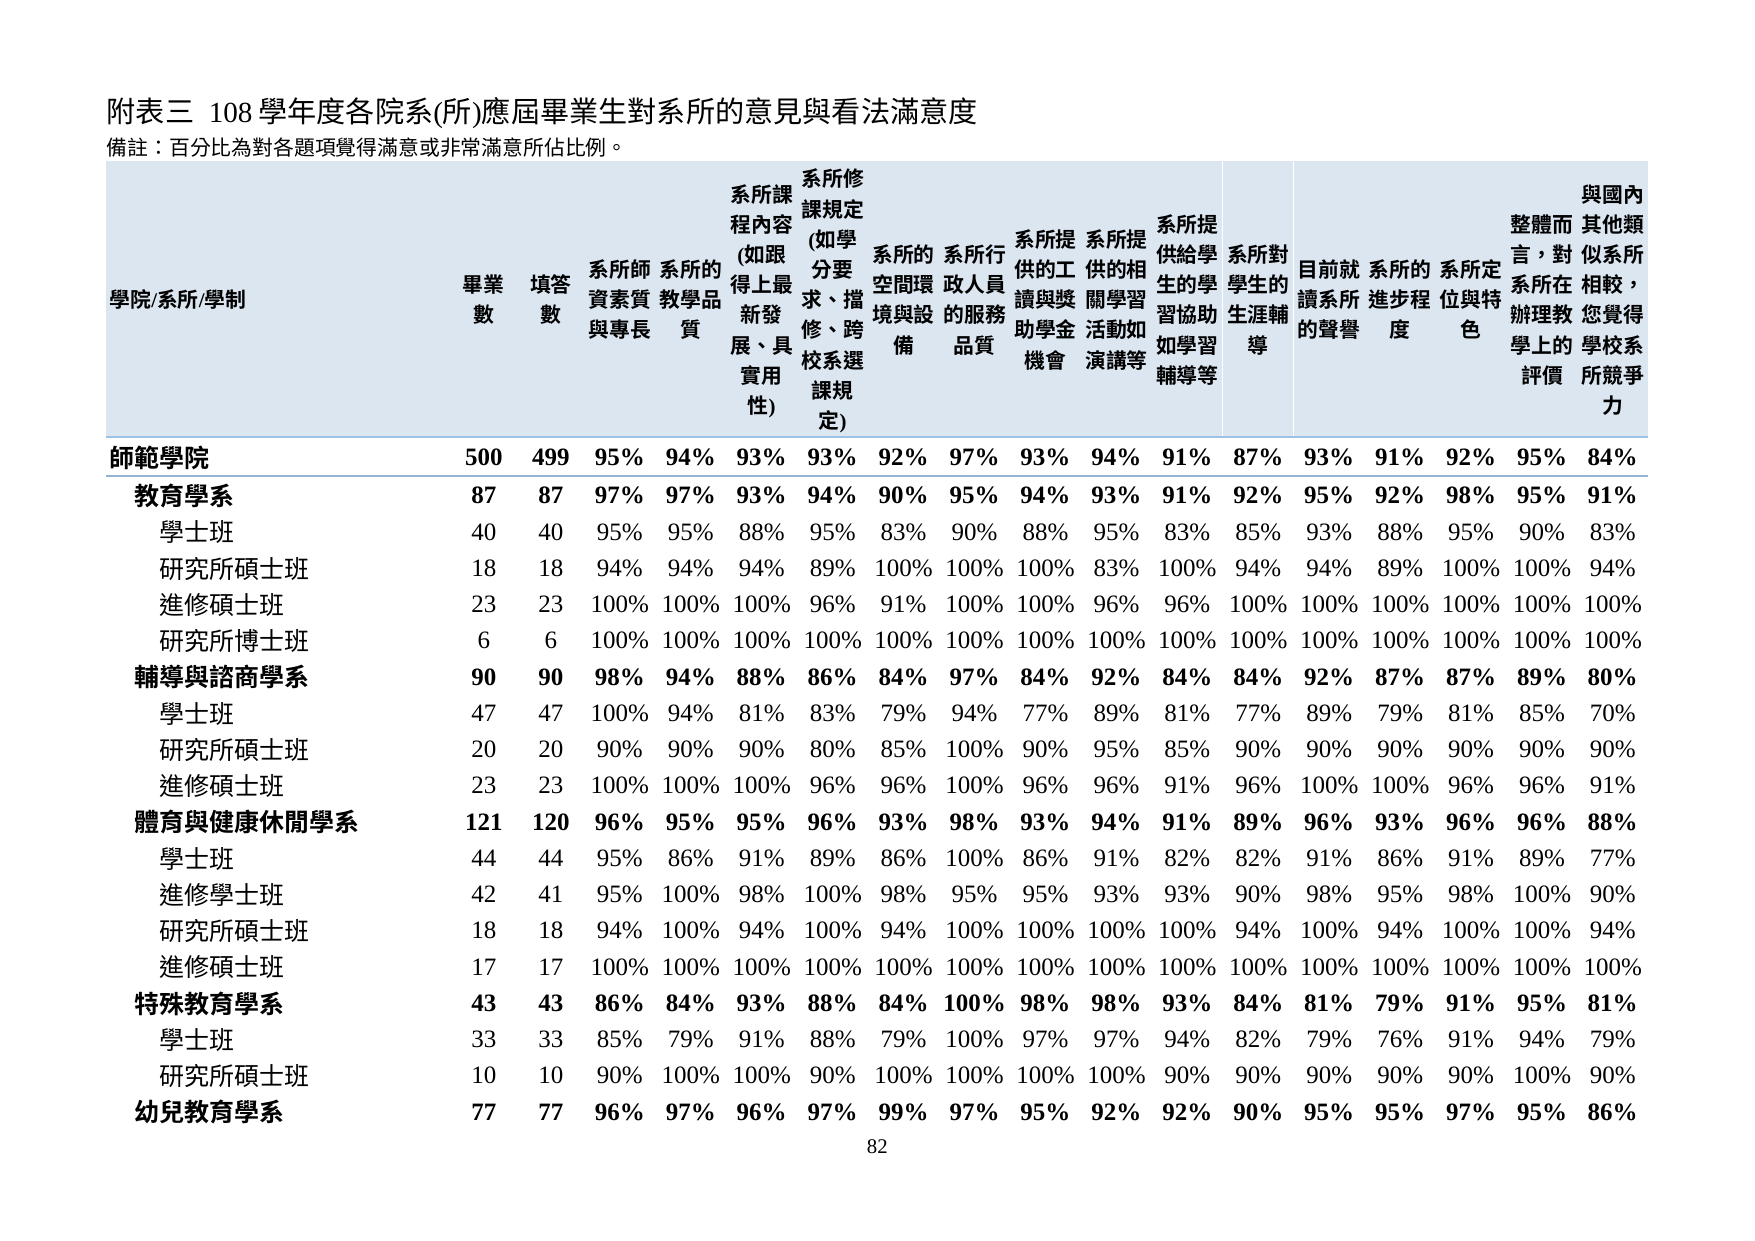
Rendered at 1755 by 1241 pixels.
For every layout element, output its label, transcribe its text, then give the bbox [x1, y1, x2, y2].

table_cell 研究所碩士班 [106, 912, 450, 948]
table_cell 97% [1435, 1093, 1506, 1129]
table_header 系所提供的相關學習活動如演講等 [1081, 161, 1152, 436]
table_cell 100% [1506, 875, 1577, 912]
table_cell 91% [1152, 767, 1222, 803]
table_cell 輔導與諮商學系 [106, 658, 450, 694]
table_cell 90% [1364, 1057, 1435, 1093]
table_header 填答數 [517, 161, 584, 436]
table_cell 100% [939, 730, 1010, 767]
table_cell 91% [1577, 477, 1648, 513]
table_cell 90% [797, 1057, 868, 1093]
table_header 系所課程內容(如跟得上最新發展、具實用性) [726, 161, 797, 436]
table_cell 90% [655, 730, 726, 767]
table_cell 100% [1506, 948, 1577, 984]
table_cell 94% [868, 912, 939, 948]
table_cell 97% [939, 658, 1010, 694]
table_cell 97% [939, 438, 1010, 474]
table_cell 95% [726, 803, 797, 839]
table_cell 17 [450, 948, 517, 984]
table_cell 學士班 [106, 839, 450, 875]
table_cell 6 [517, 622, 584, 658]
table_cell 79% [1294, 1020, 1364, 1057]
table_cell 500 [450, 438, 517, 474]
table_cell 95% [584, 438, 655, 474]
table_header 系所師資素質與專長 [584, 161, 655, 436]
table_cell 84% [655, 984, 726, 1020]
table_cell 100% [1294, 622, 1364, 658]
table_cell 94% [1577, 549, 1648, 585]
table_cell 100% [1010, 948, 1081, 984]
table_cell 100% [1435, 549, 1506, 585]
table_cell 86% [655, 839, 726, 875]
table_cell 79% [1364, 984, 1435, 1020]
table_cell 23 [517, 585, 584, 622]
table_cell 100% [584, 767, 655, 803]
table_cell 84% [1577, 438, 1648, 474]
table_cell 97% [797, 1093, 868, 1129]
table_cell 94% [655, 438, 726, 474]
table_header 系所的空間環境與設備 [868, 161, 939, 436]
table_cell 87 [450, 477, 517, 513]
table_cell 17 [517, 948, 584, 984]
table_cell 87% [1364, 658, 1435, 694]
table_cell 92% [1152, 1093, 1222, 1129]
table_cell 100% [1223, 622, 1293, 658]
table_cell 86% [868, 839, 939, 875]
table_cell 87 [517, 477, 584, 513]
table_cell 100% [655, 622, 726, 658]
table_cell 18 [450, 912, 517, 948]
table_cell 18 [517, 912, 584, 948]
table_cell 98% [584, 658, 655, 694]
table_cell 進修碩士班 [106, 767, 450, 803]
table_cell 90% [1223, 730, 1293, 767]
table_cell 96% [1152, 585, 1222, 622]
table_cell 6 [450, 622, 517, 658]
table_cell 100% [1506, 585, 1577, 622]
table_cell 100% [655, 948, 726, 984]
table_cell 77 [517, 1093, 584, 1129]
table_cell 23 [450, 767, 517, 803]
table_cell 95% [1364, 875, 1435, 912]
table_cell 95% [939, 875, 1010, 912]
table_header 畢業數 [450, 161, 517, 436]
table_cell 100% [655, 585, 726, 622]
table_cell 98% [1294, 875, 1364, 912]
table_cell 81% [726, 694, 797, 730]
table_cell 100% [939, 984, 1010, 1020]
table_cell 95% [1506, 477, 1577, 513]
table_cell 研究所博士班 [106, 622, 450, 658]
table_cell 88% [797, 984, 868, 1020]
table_cell 86% [1364, 839, 1435, 875]
table_cell 100% [1435, 948, 1506, 984]
table_cell 70% [1577, 694, 1648, 730]
table_cell 幼兒教育學系 [106, 1093, 450, 1129]
table_cell 100% [939, 767, 1010, 803]
table_cell 95% [1364, 1093, 1435, 1129]
table_cell 88% [1010, 513, 1081, 549]
table_cell 94% [655, 694, 726, 730]
text 備註：百分比為對各題項覺得滿意或非常滿意所佔比例。 [106, 131, 1648, 161]
table_cell 76% [1364, 1020, 1435, 1057]
table_cell 20 [517, 730, 584, 767]
table_cell 研究所碩士班 [106, 549, 450, 585]
table_cell 進修碩士班 [106, 948, 450, 984]
table_cell 100% [1081, 622, 1152, 658]
table_cell 100% [1152, 622, 1222, 658]
table_cell 95% [655, 803, 726, 839]
table_cell 94% [1152, 1020, 1222, 1057]
table_cell 94% [1223, 549, 1293, 585]
table_cell 91% [1294, 839, 1364, 875]
table_cell 18 [517, 549, 584, 585]
table_cell 94% [1081, 438, 1152, 474]
table_cell 100% [1010, 912, 1081, 948]
table_cell 100% [1364, 622, 1435, 658]
table_cell 91% [1152, 477, 1222, 513]
table_cell 93% [1152, 875, 1222, 912]
table_cell 90% [1223, 875, 1293, 912]
table_cell 95% [1506, 984, 1577, 1020]
table_cell 94% [1577, 912, 1648, 948]
table_cell 100% [1435, 622, 1506, 658]
table_cell 43 [517, 984, 584, 1020]
table_cell 94% [726, 549, 797, 585]
table_cell 79% [1577, 1020, 1648, 1057]
table_header 與國內其他類似系所相較，您覺得學校系所競爭力 [1577, 161, 1648, 436]
table_cell 教育學系 [106, 477, 450, 513]
table_cell 99% [868, 1093, 939, 1129]
table_cell 90% [1223, 1093, 1293, 1129]
table_cell 86% [1577, 1093, 1648, 1129]
table_cell 95% [584, 875, 655, 912]
table_cell 90% [584, 1057, 655, 1093]
table_cell 100% [726, 622, 797, 658]
table_cell 94% [797, 477, 868, 513]
table_cell 100% [584, 622, 655, 658]
table_cell 91% [1435, 984, 1506, 1020]
table_cell 95% [584, 513, 655, 549]
table_cell 體育與健康休閒學系 [106, 803, 450, 839]
table_cell 100% [1506, 1057, 1577, 1093]
table_cell 94% [726, 912, 797, 948]
table_cell 98% [726, 875, 797, 912]
table_cell 88% [1364, 513, 1435, 549]
table_cell 97% [655, 477, 726, 513]
subtitle 附表三 108學年度各院系(所)應屆畢業生對系所的意見與看法滿意度 [106, 89, 1648, 131]
table_header 系所定位與特色 [1435, 161, 1506, 436]
table_cell 100% [1152, 912, 1222, 948]
table_cell 95% [1435, 513, 1506, 549]
table_cell 96% [1506, 767, 1577, 803]
table_cell 100% [1294, 585, 1364, 622]
table_header 系所提供給學生的學習協助如學習輔導等 [1152, 161, 1222, 436]
table_cell 88% [797, 1020, 868, 1057]
table_cell 95% [1294, 1093, 1364, 1129]
table_cell 86% [584, 984, 655, 1020]
table_cell 97% [1081, 1020, 1152, 1057]
table_cell 93% [797, 438, 868, 474]
table_cell 83% [868, 513, 939, 549]
table_cell 90% [1577, 875, 1648, 912]
table_cell 47 [517, 694, 584, 730]
table_cell 121 [450, 803, 517, 839]
table_cell 93% [868, 803, 939, 839]
table_cell 83% [797, 694, 868, 730]
table_cell 94% [1223, 912, 1293, 948]
table_cell 89% [1081, 694, 1152, 730]
table_cell 100% [868, 622, 939, 658]
table_cell 94% [584, 549, 655, 585]
table_cell 98% [868, 875, 939, 912]
table_cell 92% [1435, 438, 1506, 474]
table_cell 92% [1081, 658, 1152, 694]
table_cell 77% [1223, 694, 1293, 730]
table_header 系所對學生的生涯輔導 [1223, 161, 1293, 436]
table_cell 100% [797, 948, 868, 984]
table_cell 100% [1294, 948, 1364, 984]
table_cell 96% [584, 803, 655, 839]
table_cell 100% [1435, 585, 1506, 622]
table_cell 93% [1081, 875, 1152, 912]
table_cell 91% [1577, 767, 1648, 803]
table_cell 44 [450, 839, 517, 875]
table_cell 100% [868, 549, 939, 585]
table_cell 100% [584, 948, 655, 984]
table_cell 100% [726, 767, 797, 803]
table_cell 93% [726, 477, 797, 513]
table_cell 85% [1223, 513, 1293, 549]
table_cell 98% [1010, 984, 1081, 1020]
table_cell 80% [1577, 658, 1648, 694]
table_cell 100% [584, 694, 655, 730]
table_cell 100% [1081, 912, 1152, 948]
table_cell 85% [868, 730, 939, 767]
table_cell 40 [450, 513, 517, 549]
table_cell 92% [1294, 658, 1364, 694]
table_cell 96% [1435, 767, 1506, 803]
table_cell 100% [1294, 767, 1364, 803]
table_cell 98% [1081, 984, 1152, 1020]
table_cell 90% [1010, 730, 1081, 767]
table_cell 96% [1081, 767, 1152, 803]
table_cell 84% [868, 658, 939, 694]
table_cell 100% [797, 912, 868, 948]
table_cell 40 [517, 513, 584, 549]
table_cell 81% [1152, 694, 1222, 730]
table_cell 43 [450, 984, 517, 1020]
table_cell 96% [797, 767, 868, 803]
table_cell 23 [517, 767, 584, 803]
table_cell 100% [1577, 948, 1648, 984]
table_cell 92% [1081, 1093, 1152, 1129]
table_cell 100% [868, 1057, 939, 1093]
table_cell 100% [868, 948, 939, 984]
table_cell 100% [1506, 912, 1577, 948]
table_cell 85% [1506, 694, 1577, 730]
table_cell 89% [797, 839, 868, 875]
table_cell 79% [1364, 694, 1435, 730]
table_cell 93% [726, 984, 797, 1020]
table_cell 88% [1577, 803, 1648, 839]
table_cell 90% [1435, 730, 1506, 767]
table_cell 94% [1010, 477, 1081, 513]
table_cell 96% [1010, 767, 1081, 803]
table_cell 82% [1152, 839, 1222, 875]
table_cell 81% [1577, 984, 1648, 1020]
table_cell 100% [1506, 549, 1577, 585]
table_cell 93% [726, 438, 797, 474]
table_cell 91% [726, 839, 797, 875]
table_cell 94% [1081, 803, 1152, 839]
table_cell 100% [1010, 1057, 1081, 1093]
table_cell 77% [1010, 694, 1081, 730]
table_cell 100% [939, 1020, 1010, 1057]
table_cell 100% [1577, 622, 1648, 658]
table_cell 89% [797, 549, 868, 585]
table_cell 83% [1152, 513, 1222, 549]
table_cell 94% [1506, 1020, 1577, 1057]
table_cell 79% [868, 1020, 939, 1057]
table_header 系所提供的工讀與獎助學金機會 [1010, 161, 1081, 436]
table_cell 97% [1010, 1020, 1081, 1057]
table_header 系所行政人員的服務品質 [939, 161, 1010, 436]
table_cell 93% [1294, 438, 1364, 474]
table_cell 100% [939, 622, 1010, 658]
table_cell 100% [1223, 948, 1293, 984]
table_header 系所的進步程度 [1364, 161, 1435, 436]
table_cell 96% [868, 767, 939, 803]
table_cell 100% [1081, 948, 1152, 984]
table_cell 90% [1294, 730, 1364, 767]
table_cell 89% [1506, 658, 1577, 694]
table_cell 96% [797, 585, 868, 622]
table_cell 100% [939, 912, 1010, 948]
table_cell 100% [584, 585, 655, 622]
table_cell 90% [1506, 730, 1577, 767]
table_cell 100% [939, 839, 1010, 875]
table_cell 90% [1152, 1057, 1222, 1093]
table_cell 91% [1152, 803, 1222, 839]
table_cell 95% [939, 477, 1010, 513]
table_cell 100% [726, 1057, 797, 1093]
table_cell 77 [450, 1093, 517, 1129]
table_cell 90% [1435, 1057, 1506, 1093]
table_cell 86% [1010, 839, 1081, 875]
table_cell 84% [1010, 658, 1081, 694]
table_cell 79% [655, 1020, 726, 1057]
table_cell 90% [1506, 513, 1577, 549]
table_cell 90% [1364, 730, 1435, 767]
table_cell 師範學院 [106, 438, 450, 474]
table_cell 84% [1223, 984, 1293, 1020]
table_cell 91% [1435, 1020, 1506, 1057]
table_cell 96% [1294, 803, 1364, 839]
table_cell 95% [1506, 1093, 1577, 1129]
table_cell 89% [1223, 803, 1293, 839]
table_cell 10 [517, 1057, 584, 1093]
table_cell 100% [1294, 912, 1364, 948]
table_cell 93% [1294, 513, 1364, 549]
table_cell 100% [797, 622, 868, 658]
table_cell 94% [655, 658, 726, 694]
table_cell 88% [726, 513, 797, 549]
table_cell 90 [517, 658, 584, 694]
table_cell 96% [584, 1093, 655, 1129]
table_cell 94% [584, 912, 655, 948]
table_cell 97% [584, 477, 655, 513]
table_cell 93% [1081, 477, 1152, 513]
table_cell 90% [939, 513, 1010, 549]
table_cell 100% [1506, 622, 1577, 658]
table_cell 93% [1364, 803, 1435, 839]
table_cell 92% [868, 438, 939, 474]
table_cell 100% [655, 1057, 726, 1093]
table_cell 96% [1223, 767, 1293, 803]
table_cell 84% [868, 984, 939, 1020]
table_cell 100% [1364, 948, 1435, 984]
table_cell 44 [517, 839, 584, 875]
table_cell 10 [450, 1057, 517, 1093]
table_cell 94% [1364, 912, 1435, 948]
table_header 目前就讀系所的聲譽 [1294, 161, 1364, 436]
table_cell 90% [726, 730, 797, 767]
table_cell 81% [1294, 984, 1364, 1020]
table_cell 93% [1010, 438, 1081, 474]
table_cell 學士班 [106, 513, 450, 549]
table_cell 100% [726, 585, 797, 622]
table_cell 95% [1010, 1093, 1081, 1129]
table_cell 91% [1152, 438, 1222, 474]
table_cell 90% [1294, 1057, 1364, 1093]
table_cell 96% [1435, 803, 1506, 839]
table_cell 89% [1294, 694, 1364, 730]
table_cell 91% [1081, 839, 1152, 875]
table_cell 90% [1577, 730, 1648, 767]
table_cell 91% [1364, 438, 1435, 474]
table_cell 20 [450, 730, 517, 767]
table_cell 100% [655, 912, 726, 948]
table_cell 81% [1435, 694, 1506, 730]
table_cell 96% [797, 803, 868, 839]
table_cell 98% [1435, 875, 1506, 912]
table_cell 95% [797, 513, 868, 549]
table_cell 88% [726, 658, 797, 694]
table_cell 90 [450, 658, 517, 694]
table_cell 95% [1081, 513, 1152, 549]
table_cell 100% [655, 767, 726, 803]
table_header 學院/系所/學制 [106, 161, 450, 436]
table_cell 進修學士班 [106, 875, 450, 912]
table_cell 87% [1435, 658, 1506, 694]
table_cell 100% [939, 585, 1010, 622]
table_cell 98% [939, 803, 1010, 839]
table_cell 92% [1223, 477, 1293, 513]
table_cell 100% [1152, 948, 1222, 984]
table_header 系所的教學品質 [655, 161, 726, 436]
table_cell 90% [868, 477, 939, 513]
table_cell 91% [1435, 839, 1506, 875]
table_header 整體而言，對系所在辦理教學上的評價 [1506, 161, 1577, 436]
table_cell 100% [939, 1057, 1010, 1093]
table_cell 47 [450, 694, 517, 730]
table_cell 85% [1152, 730, 1222, 767]
table_cell 80% [797, 730, 868, 767]
table_cell 學士班 [106, 694, 450, 730]
table_cell 93% [1152, 984, 1222, 1020]
table_cell 100% [1081, 1057, 1152, 1093]
table_cell 83% [1577, 513, 1648, 549]
table_cell 96% [1081, 585, 1152, 622]
table_cell 499 [517, 438, 584, 474]
table_header 系所修課規定(如學分要求、擋修、跨校系選課規定) [797, 161, 868, 436]
table_cell 95% [1294, 477, 1364, 513]
table_cell 84% [1152, 658, 1222, 694]
table_cell 95% [584, 839, 655, 875]
table_cell 特殊教育學系 [106, 984, 450, 1020]
table_cell 79% [868, 694, 939, 730]
table_cell 82% [1223, 1020, 1293, 1057]
table_cell 90% [1223, 1057, 1293, 1093]
table_cell 23 [450, 585, 517, 622]
table_cell 97% [939, 1093, 1010, 1129]
table_cell 33 [517, 1020, 584, 1057]
table_cell 91% [868, 585, 939, 622]
table_cell 84% [1223, 658, 1293, 694]
table_cell 100% [1010, 622, 1081, 658]
table_cell 95% [655, 513, 726, 549]
table_cell 93% [1010, 803, 1081, 839]
table_cell 97% [655, 1093, 726, 1129]
table_cell 82% [1223, 839, 1293, 875]
table_cell 90% [1577, 1057, 1648, 1093]
table_cell 100% [1435, 912, 1506, 948]
table_cell 進修碩士班 [106, 585, 450, 622]
table_cell 89% [1364, 549, 1435, 585]
table_cell 98% [1435, 477, 1506, 513]
table_cell 86% [797, 658, 868, 694]
table_cell 120 [517, 803, 584, 839]
table_cell 94% [655, 549, 726, 585]
table_cell 83% [1081, 549, 1152, 585]
table_cell 100% [939, 549, 1010, 585]
table_cell 96% [1506, 803, 1577, 839]
table_cell 41 [517, 875, 584, 912]
table_cell 100% [797, 875, 868, 912]
table_cell 100% [1152, 549, 1222, 585]
table_cell 87% [1223, 438, 1293, 474]
table_cell 90% [584, 730, 655, 767]
table_cell 100% [1577, 585, 1648, 622]
table_cell 42 [450, 875, 517, 912]
table_cell 92% [1364, 477, 1435, 513]
table_cell 100% [1364, 767, 1435, 803]
table_cell 18 [450, 549, 517, 585]
table_cell 100% [1010, 549, 1081, 585]
table_cell 94% [1294, 549, 1364, 585]
table_cell 77% [1577, 839, 1648, 875]
table_cell 100% [655, 875, 726, 912]
table_cell 85% [584, 1020, 655, 1057]
table_cell 100% [1223, 585, 1293, 622]
table_cell 學士班 [106, 1020, 450, 1057]
table_cell 94% [939, 694, 1010, 730]
table_cell 89% [1506, 839, 1577, 875]
table_cell 100% [1010, 585, 1081, 622]
table_cell 研究所碩士班 [106, 1057, 450, 1093]
table_cell 33 [450, 1020, 517, 1057]
table_cell 95% [1506, 438, 1577, 474]
table_cell 91% [726, 1020, 797, 1057]
table_cell 100% [726, 948, 797, 984]
table_cell 96% [726, 1093, 797, 1129]
table_cell 95% [1081, 730, 1152, 767]
table_cell 95% [1010, 875, 1081, 912]
table_cell 100% [939, 948, 1010, 984]
table_cell 研究所碩士班 [106, 730, 450, 767]
table_cell 100% [1364, 585, 1435, 622]
